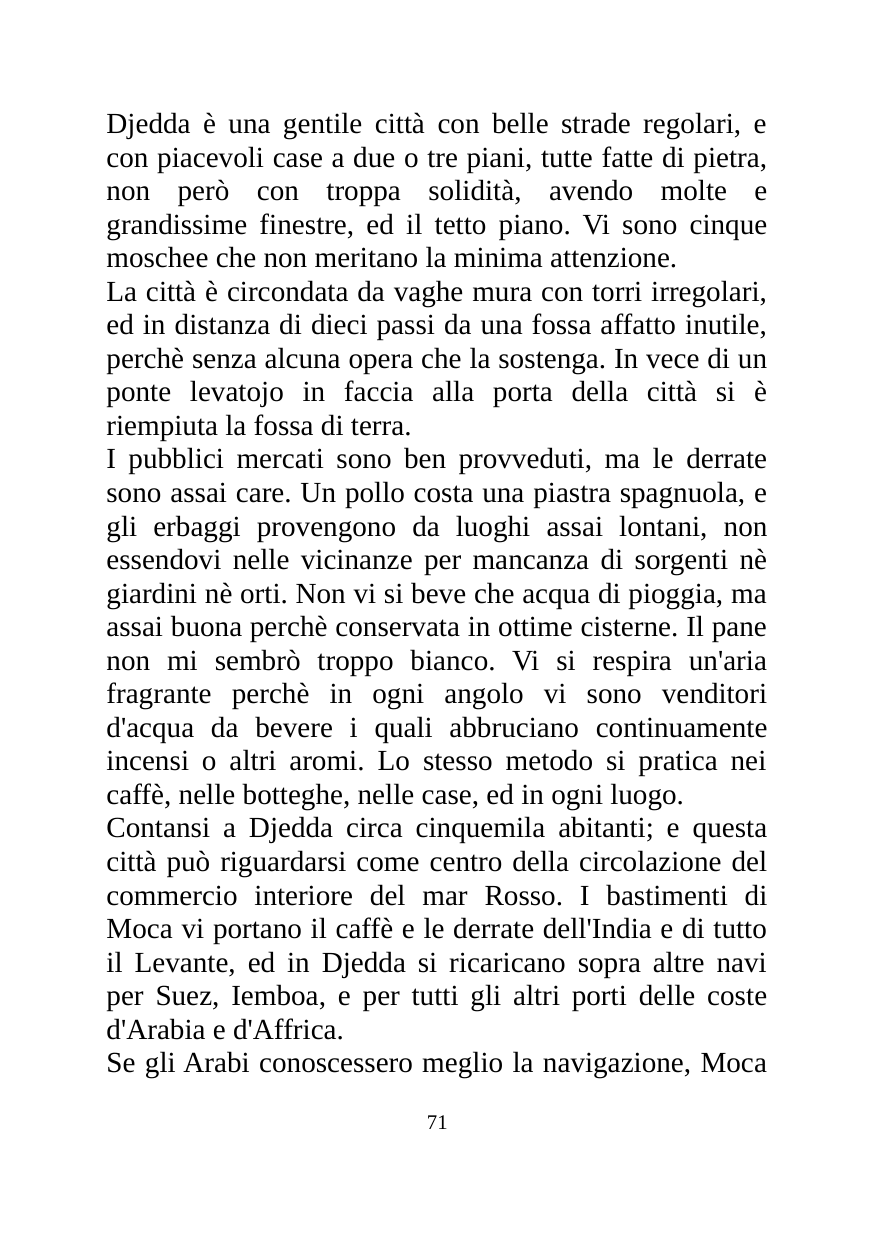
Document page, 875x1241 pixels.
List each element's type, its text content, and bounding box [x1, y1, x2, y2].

text Djedda è una gentile città con belle strade regolari, e con piacevoli case a due o tre piani, tutte fatte di pietra, non però con troppa solidità, avendo molte e grandissime finestre, ed il tetto piano. Vi sono cinque moschee che non meritano la minima attenzione. [106, 106, 768, 274]
text I pubblici mercati sono ben provveduti, ma le derrate sono assai care. Un pollo costa una piastra spagnuola, e gli erbaggi provengono da luoghi assai lontani, non essendovi nelle vicinanze per mancanza di sorgenti nè giardini nè orti. Non vi si beve che acqua di pioggia, ma assai buona perchè conservata in ottime cisterne. Il pane non mi sembrò troppo bianco. Vi si respira un'aria fragrante perchè in ogni angolo vi sono venditori d'acqua da bevere i quali abbruciano continuamente incensi o altri aromi. Lo stesso metodo si pratica nei caffè, nelle botteghe, nelle case, ed in ogni luogo. [106, 442, 768, 811]
text La città è circondata da vaghe mura con torri irregolari, ed in distanza di dieci passi da una fossa affatto inutile, perchè senza alcuna opera che la sostenga. In vece di un ponte levatojo in faccia alla porta della città si è riempiuta la fossa di terra. [106, 274, 768, 442]
text Se gli Arabi conoscessero meglio la navigazione, Moca [106, 1045, 768, 1079]
text Contansi a Djedda circa cinquemila abitanti; e questa città può riguardarsi come centro della circolazione del commercio interiore del mar Rosso. I bastimenti di Moca vi portano il caffè e le derrate dell'India e di tutto il Levante, ed in Djedda si ricaricano sopra altre navi per Suez, Iemboa, e per tutti gli altri porti delle coste d'Arabia e d'Affrica. [106, 811, 768, 1045]
